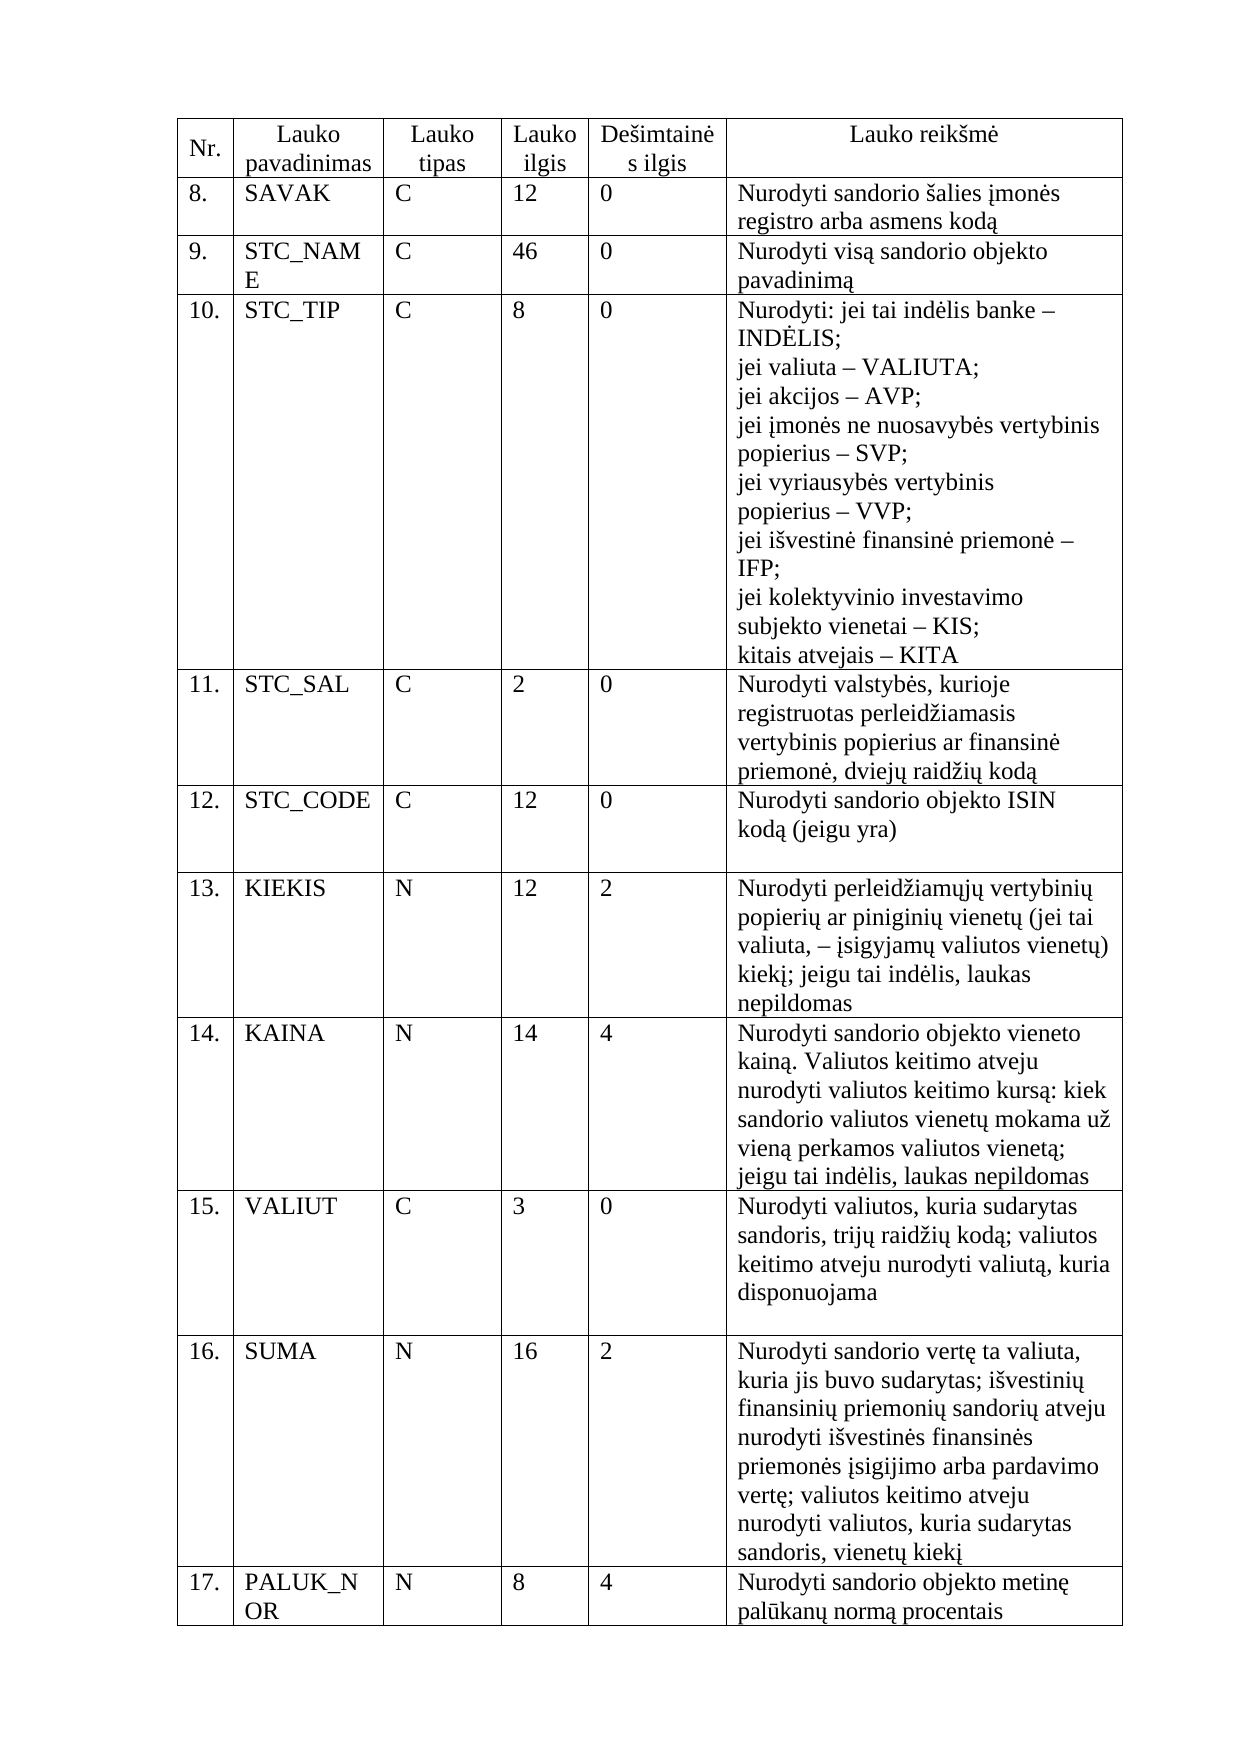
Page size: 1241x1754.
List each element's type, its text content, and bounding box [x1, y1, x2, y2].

table_cell C [384, 670, 501, 784]
table_cell 0 [589, 295, 726, 668]
table_cell N [384, 1336, 501, 1566]
table_cell 46 [502, 236, 588, 294]
table_cell 0 [589, 236, 726, 294]
table_cell 15. [178, 1191, 233, 1335]
table_cell Nurodyti sandorio objekto ISIN kodą (jeigu yra) [727, 786, 1122, 872]
table_cell STC_TIP [234, 295, 383, 668]
table_cell Nurodyti sandorio objekto metinę palūkanų normą procentais [727, 1567, 1122, 1624]
table_cell 9. [178, 236, 233, 294]
table_cell 11. [178, 670, 233, 784]
table_cell N [384, 873, 501, 1017]
table_cell Nurodyti sandorio objekto vieneto kainą. Valiutos keitimo atveju nurodyti valiutos keitimo kursą: kiek sandorio valiutos vienetų mokama už vieną perkamos valiutos vienetą; jeigu tai indėlis, laukas nepildomas [727, 1018, 1122, 1190]
table_cell 12 [502, 786, 588, 872]
table_cell 12 [502, 178, 588, 235]
table_cell 16 [502, 1336, 588, 1566]
table_cell Nurodyti valiutos, kuria sudarytas sandoris, trijų raidžių kodą; valiutos keitimo atveju nurodyti valiutą, kuria disponuojama [727, 1191, 1122, 1335]
table_cell 17. [178, 1567, 233, 1624]
table_cell Nurodyti sandorio vertę ta valiuta, kuria jis buvo sudarytas; išvestinių finansinių priemonių sandorių atveju nurodyti išvestinės finansinės priemonės įsigijimo arba pardavimo vertę; valiutos keitimo atveju nurodyti valiutos, kuria sudarytas sandoris, vienetų kiekį [727, 1336, 1122, 1566]
table_cell STC_SAL [234, 670, 383, 784]
table_cell 2 [589, 1336, 726, 1566]
table_cell C [384, 178, 501, 235]
table_cell 12. [178, 786, 233, 872]
table_cell KAINA [234, 1018, 383, 1190]
table_cell C [384, 295, 501, 668]
table_cell 0 [589, 670, 726, 784]
table_cell C [384, 236, 501, 294]
table_cell VALIUT [234, 1191, 383, 1335]
table_cell STC_CODE [234, 786, 383, 872]
table_cell SUMA [234, 1336, 383, 1566]
table_cell C [384, 786, 501, 872]
table_cell 2 [502, 670, 588, 784]
table_cell 10. [178, 295, 233, 668]
table_cell 8 [502, 1567, 588, 1624]
table_header Lauko reikšmė [727, 119, 1122, 177]
table_header Dešimtainės ilgis [589, 119, 726, 177]
table_cell 0 [589, 178, 726, 235]
table_cell Nurodyti sandorio šalies įmonės registro arba asmens kodą [727, 178, 1122, 235]
table_cell N [384, 1567, 501, 1624]
table_cell 14. [178, 1018, 233, 1190]
table_cell Nurodyti perleidžiamųjų vertybinių popierių ar piniginių vienetų (jei tai valiuta, – įsigyjamų valiutos vienetų) kiekį; jeigu tai indėlis, laukas nepildomas [727, 873, 1122, 1017]
table_cell C [384, 1191, 501, 1335]
table_cell 4 [589, 1567, 726, 1624]
table_cell 13. [178, 873, 233, 1017]
table_header Nr. [178, 119, 233, 177]
table_cell PALUK_NOR [234, 1567, 383, 1624]
table_cell 2 [589, 873, 726, 1017]
table_header Lauko ilgis [502, 119, 588, 177]
table_cell 0 [589, 786, 726, 872]
table_header Lauko tipas [384, 119, 501, 177]
table_cell 8 [502, 295, 588, 668]
table_cell 0 [589, 1191, 726, 1335]
table_cell Nurodyti: jei tai indėlis banke – INDĖLIS; jei valiuta – VALIUTA; jei akcijos – AVP; jei įmonės ne nuosavybės vertybinis popierius – SVP; jei vyriausybės vertybinis popierius – VVP; jei išvestinė finansinė priemonė – IFP; jei kolektyvinio investavimo subjekto vienetai – KIS; kitais atvejais – KITA [727, 295, 1122, 668]
table_header Lauko pavadinimas [234, 119, 383, 177]
table_cell 4 [589, 1018, 726, 1190]
table_cell 16. [178, 1336, 233, 1566]
table_cell KIEKIS [234, 873, 383, 1017]
table_cell Nurodyti visą sandorio objekto pavadinimą [727, 236, 1122, 294]
table_cell STC_NAME [234, 236, 383, 294]
table_cell 12 [502, 873, 588, 1017]
table_cell N [384, 1018, 501, 1190]
table_cell 8. [178, 178, 233, 235]
table_cell SAVAK [234, 178, 383, 235]
table_cell Nurodyti valstybės, kurioje registruotas perleidžiamasis vertybinis popierius ar finansinė priemonė, dviejų raidžių kodą [727, 670, 1122, 784]
table_cell 3 [502, 1191, 588, 1335]
table_cell 14 [502, 1018, 588, 1190]
